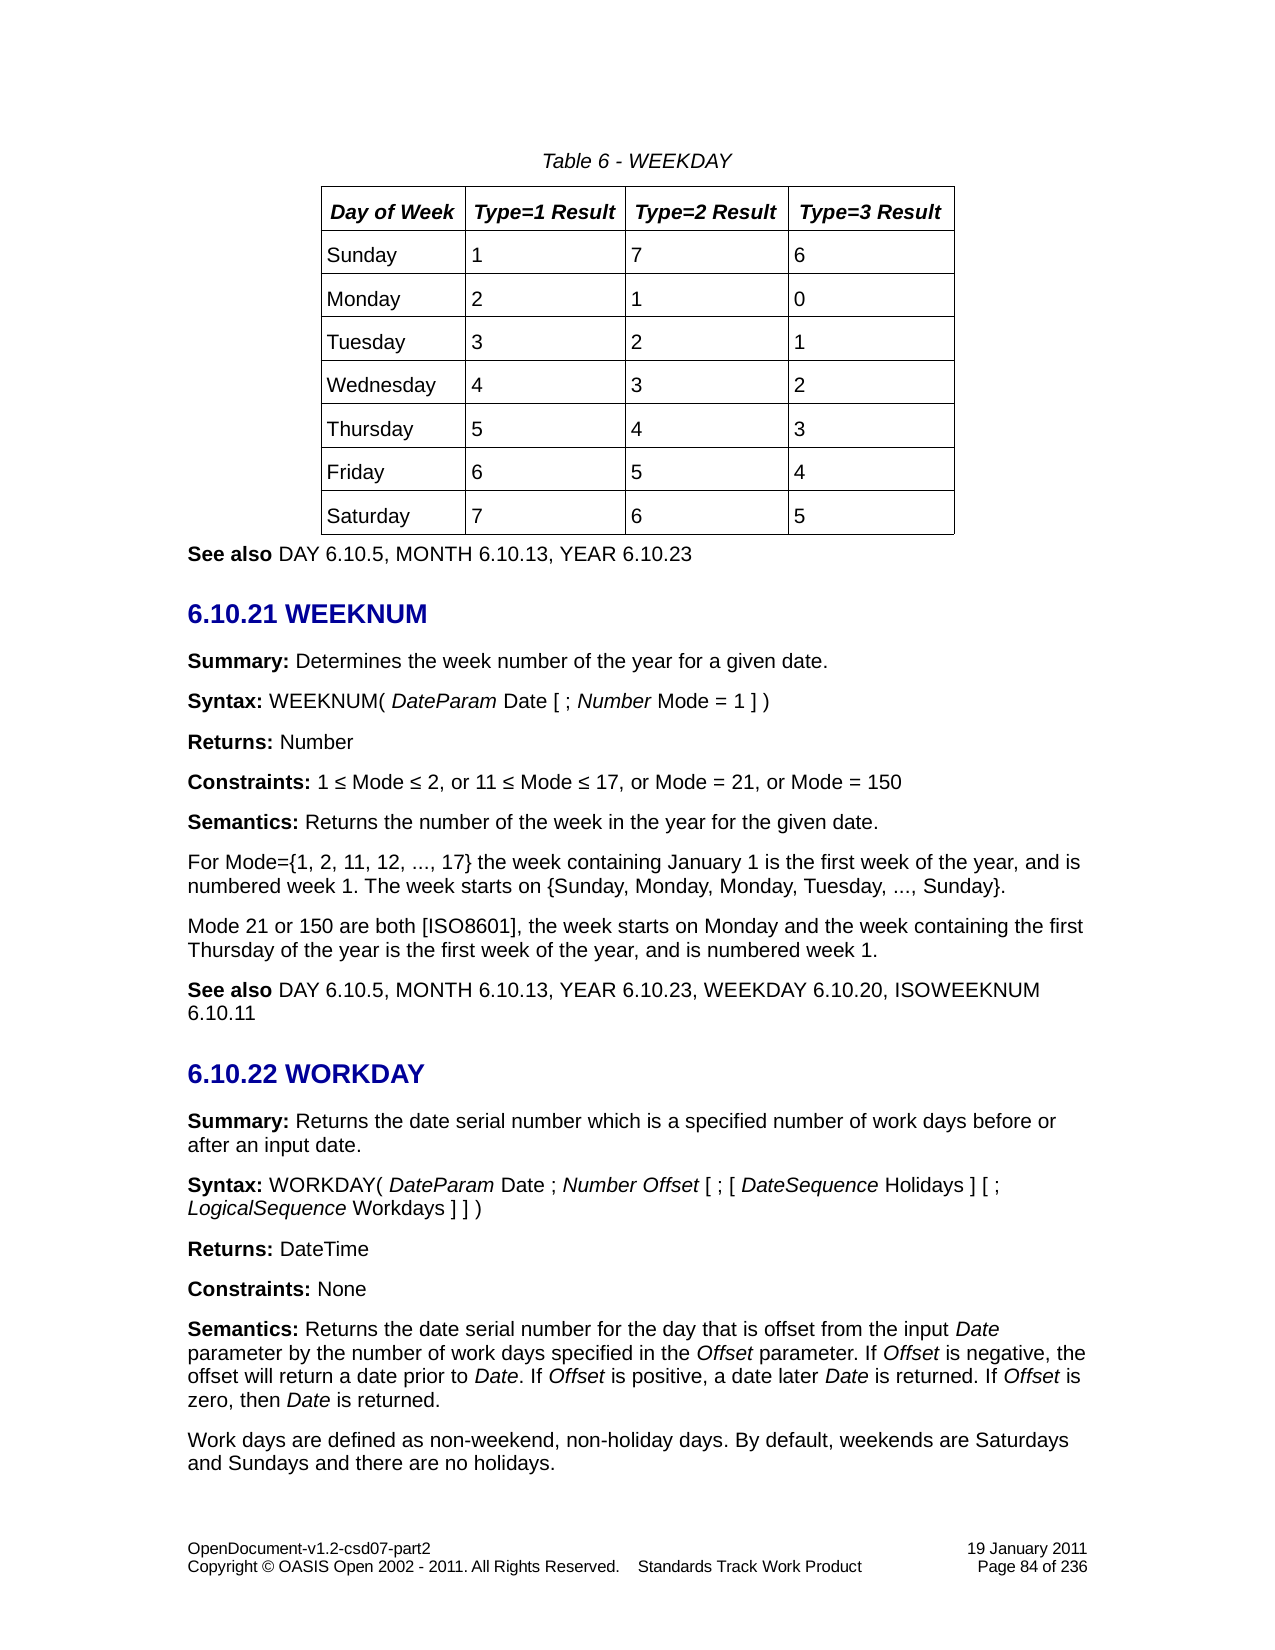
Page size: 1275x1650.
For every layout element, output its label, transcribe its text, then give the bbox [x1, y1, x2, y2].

table_cell 2 [466, 274, 625, 316]
text Syntax: WEEKNUM( DateParam Date [ ; Number Mode = 1 ] ) [187, 690, 1088, 713]
table_cell 7 [626, 231, 788, 273]
table_cell 5 [626, 448, 788, 490]
table_cell 5 [466, 404, 625, 447]
table_cell 5 [789, 491, 954, 533]
table_header Type=2 Result [626, 187, 788, 229]
text Mode 21 or 150 are both [ISO8601], the week starts on Monday and the week containing the first Thursday of the year is the first week of the year, and is numbered week 1. [187, 914, 1088, 962]
table_cell 2 [789, 361, 954, 403]
text See also DAY 6.10.5, MONTH 6.10.13, YEAR 6.10.23 [187, 542, 1088, 566]
text See also DAY 6.10.5, MONTH 6.10.13, YEAR 6.10.23, WEEKDAY 6.10.20, ISOWEEKNUM 6.10.11 [187, 978, 1088, 1025]
subtitle WORKDAY [187, 1059, 1088, 1089]
text Syntax: WORKDAY( DateParam Date ; Number Offset [ ; [ DateSequence Holidays ] [ ; LogicalSequence Workdays ] ] ) [187, 1173, 1088, 1220]
text Constraints: None [187, 1277, 1088, 1301]
table_header Day of Week [322, 187, 465, 229]
table_cell 6 [626, 491, 788, 533]
text Work days are defined as non-weekend, non-holiday days. By default, weekends are Saturdays and Sundays and there are no holidays. [187, 1428, 1088, 1475]
table_cell Saturday [322, 491, 465, 533]
text Returns: DateTime [187, 1237, 1088, 1261]
table_header Type=3 Result [789, 187, 954, 229]
table_cell 7 [466, 491, 625, 533]
table_cell Tuesday [322, 317, 465, 360]
text Summary: Returns the date serial number which is a specified number of work days before or after an input date. [187, 1109, 1088, 1157]
table_cell 3 [789, 404, 954, 447]
subtitle WEEKNUM [187, 599, 1088, 629]
table_cell Sunday [322, 231, 465, 273]
table_cell 1 [789, 317, 954, 360]
text Table 6 - WEEKDAY [187, 150, 1088, 173]
text Summary: Determines the week number of the year for a given date. [187, 650, 1088, 673]
table_cell 4 [466, 361, 625, 403]
text Semantics: Returns the date serial number for the day that is offset from the input Date parameter by the number of work days specified in the Offset parameter. If Offset is negative, the offset will return a date prior to Date. If Offset is positive, a date later Date is returned. If Offset is zero, then Date is returned. [187, 1317, 1088, 1412]
table_header Type=1 Result [466, 187, 625, 229]
table_cell 6 [466, 448, 625, 490]
table_cell 1 [626, 274, 788, 316]
table_cell Thursday [322, 404, 465, 447]
table_cell 4 [789, 448, 954, 490]
table_cell 3 [626, 361, 788, 403]
table_cell Friday [322, 448, 465, 490]
text Returns: Number [187, 730, 1088, 754]
table_cell 2 [626, 317, 788, 360]
table_cell 6 [789, 231, 954, 273]
text Semantics: Returns the number of the week in the year for the given date. [187, 811, 1088, 834]
table_cell Wednesday [322, 361, 465, 403]
table_cell 3 [466, 317, 625, 360]
text For Mode={1, 2, 11, 12, ..., 17} the week containing January 1 is the first week of the year, and is numbered week 1. The week starts on {Sunday, Monday, Monday, Tuesday, ..., Sunday}. [187, 851, 1088, 898]
table_cell 1 [466, 231, 625, 273]
text Constraints: 1 ≤ Mode ≤ 2, or 11 ≤ Mode ≤ 17, or Mode = 21, or Mode = 150 [187, 770, 1088, 794]
table_cell 4 [626, 404, 788, 447]
table_cell Monday [322, 274, 465, 316]
table_cell 0 [789, 274, 954, 316]
